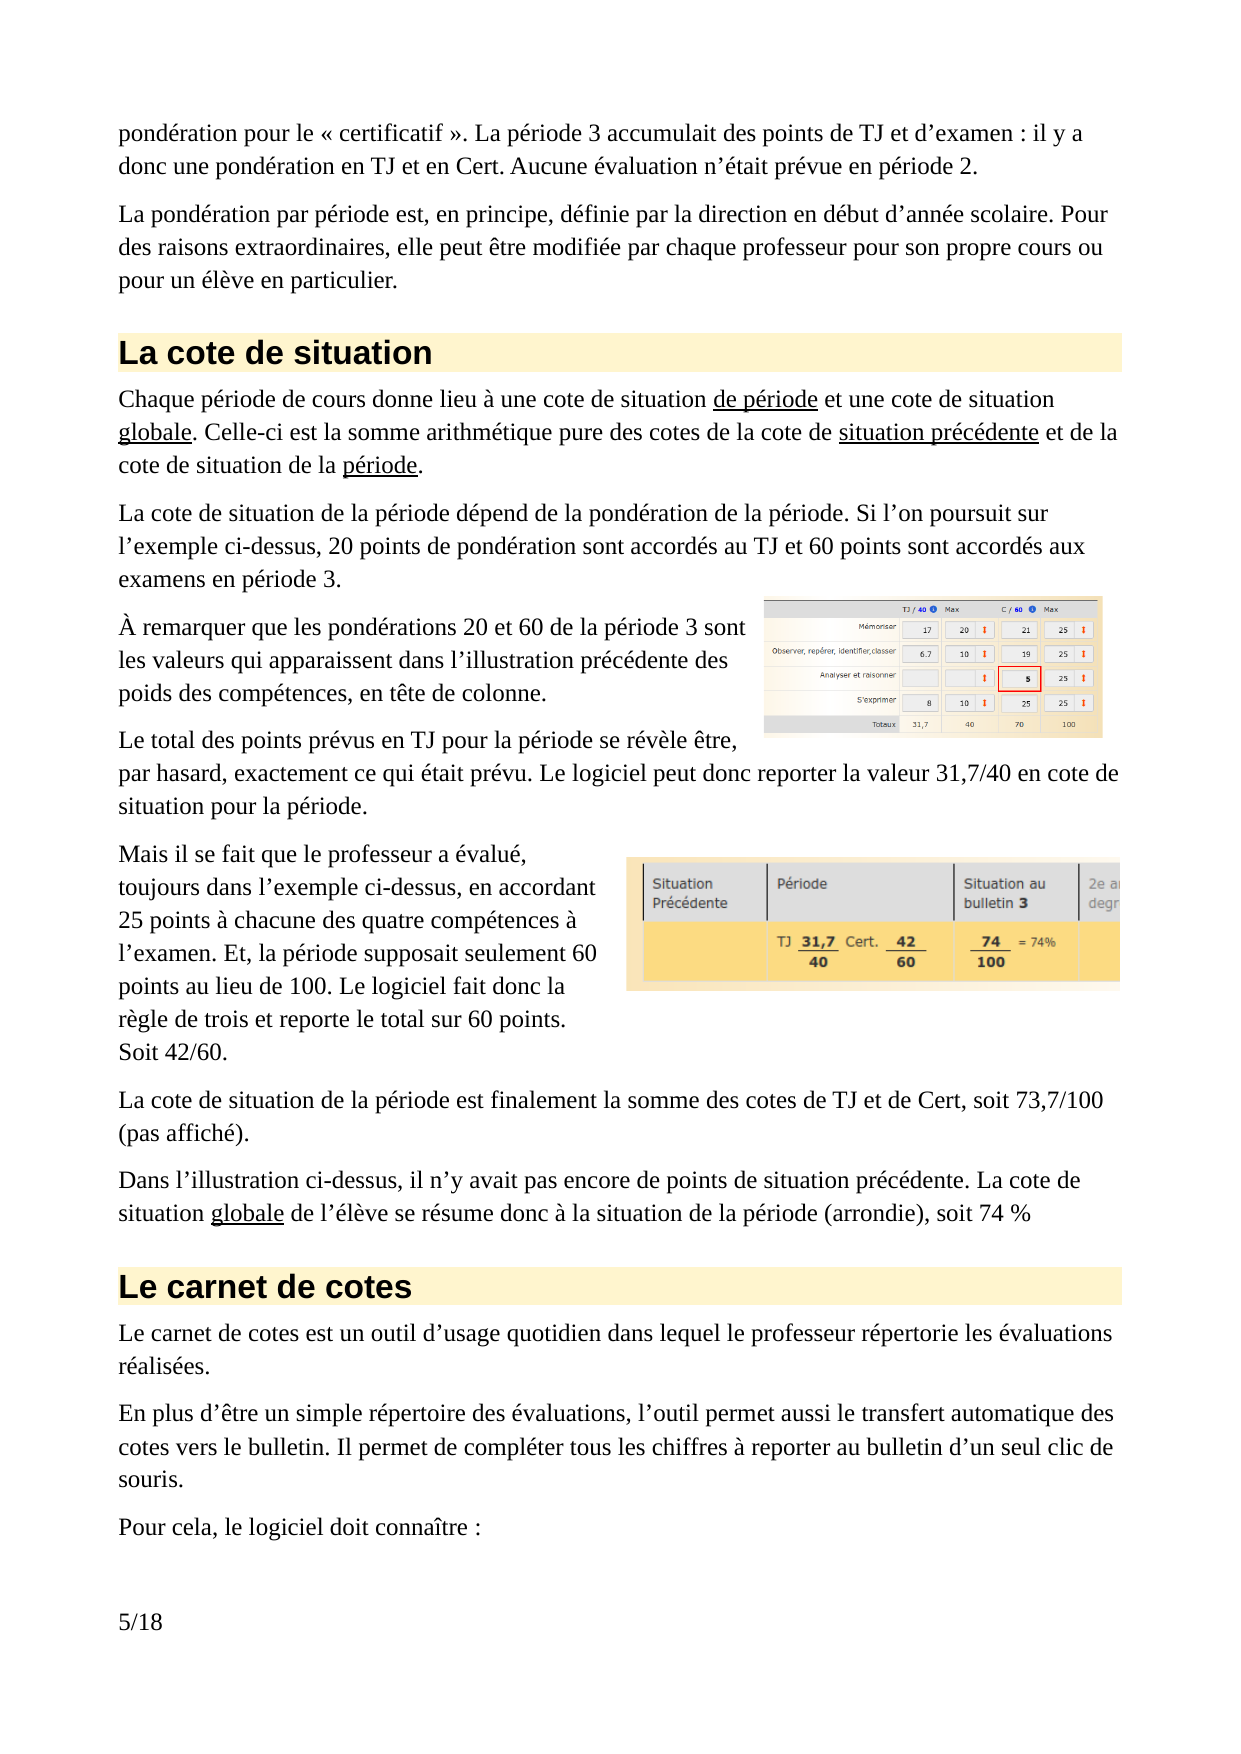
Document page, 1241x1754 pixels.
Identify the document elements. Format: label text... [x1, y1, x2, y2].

text La cote de situation de la période est finalement la somme des cotes de TJ et de Cert, soit 73,7/100 (pas affiché). [118, 1085, 1122, 1146]
text En plus d’être un simple répertoire des évaluations, l’outil permet aussi le transfert automatique des cotes vers le bulletin. Il permet de compléter tous les chiffres à reporter au bulletin d’un seul clic de souris. [118, 1398, 1122, 1493]
text Pour cela, le logiciel doit connaître : [118, 1512, 1122, 1541]
picture [763, 596, 1103, 738]
text À remarquer que les pondérations 20 et 60 de la période 3 sont les valeurs qui apparaissent dans l’illustration précédente des poids des compétences, en tête de colonne. [118, 612, 763, 706]
subtitle La cote de situation [118, 333, 1122, 372]
text Le total des points prévus en TJ pour la période se révèle être, par hasard, exactement ce qui était prévu. Le logiciel peut donc reporter la valeur 31,7/40 en cote de situation pour la période. [118, 725, 1122, 820]
text Mais il se fait que le professeur a évalué, toujours dans l’exemple ci-dessus, en accordant 25 points à chacune des quatre compétences à l’examen. Et, la période supposait seulement 60 points au lieu de 100. Le logiciel fait donc la règle de trois et reporte le total sur 60 points. Soit 42/60. [118, 839, 1122, 1066]
text Chaque période de cours donne lieu à une cote de situation de période et une cote de situation globale. Celle-ci est la somme arithmétique pure des cotes de la cote de situation précédente et de la cote de situation de la période. [118, 384, 1122, 479]
text La cote de situation de la période dépend de la pondération de la période. Si l’on poursuit sur l’exemple ci-dessus, 20 points de pondération sont accordés au TJ et 60 points sont accordés aux examens en période 3. [118, 498, 1122, 593]
picture [626, 857, 1120, 991]
text pondération pour le « certificatif ». La période 3 accumulait des points de TJ et d’examen : il y a donc une pondération en TJ et en Cert. Aucune évaluation n’était prévue en période 2. [118, 118, 1122, 180]
subtitle Le carnet de cotes [118, 1267, 1122, 1305]
text La pondération par période est, en principe, définie par la direction en début d’année scolaire. Pour des raisons extraordinaires, elle peut être modifiée par chaque professeur pour son propre cours ou pour un élève en particulier. [118, 199, 1122, 293]
text Dans l’illustration ci-dessus, il n’y avait pas encore de points de situation précédente. La cote de situation globale de l’élève se résume donc à la situation de la période (arrondie), soit 74 % [118, 1165, 1122, 1227]
text Le carnet de cotes est un outil d’usage quotidien dans lequel le professeur répertorie les évaluations réalisées. [118, 1318, 1122, 1380]
